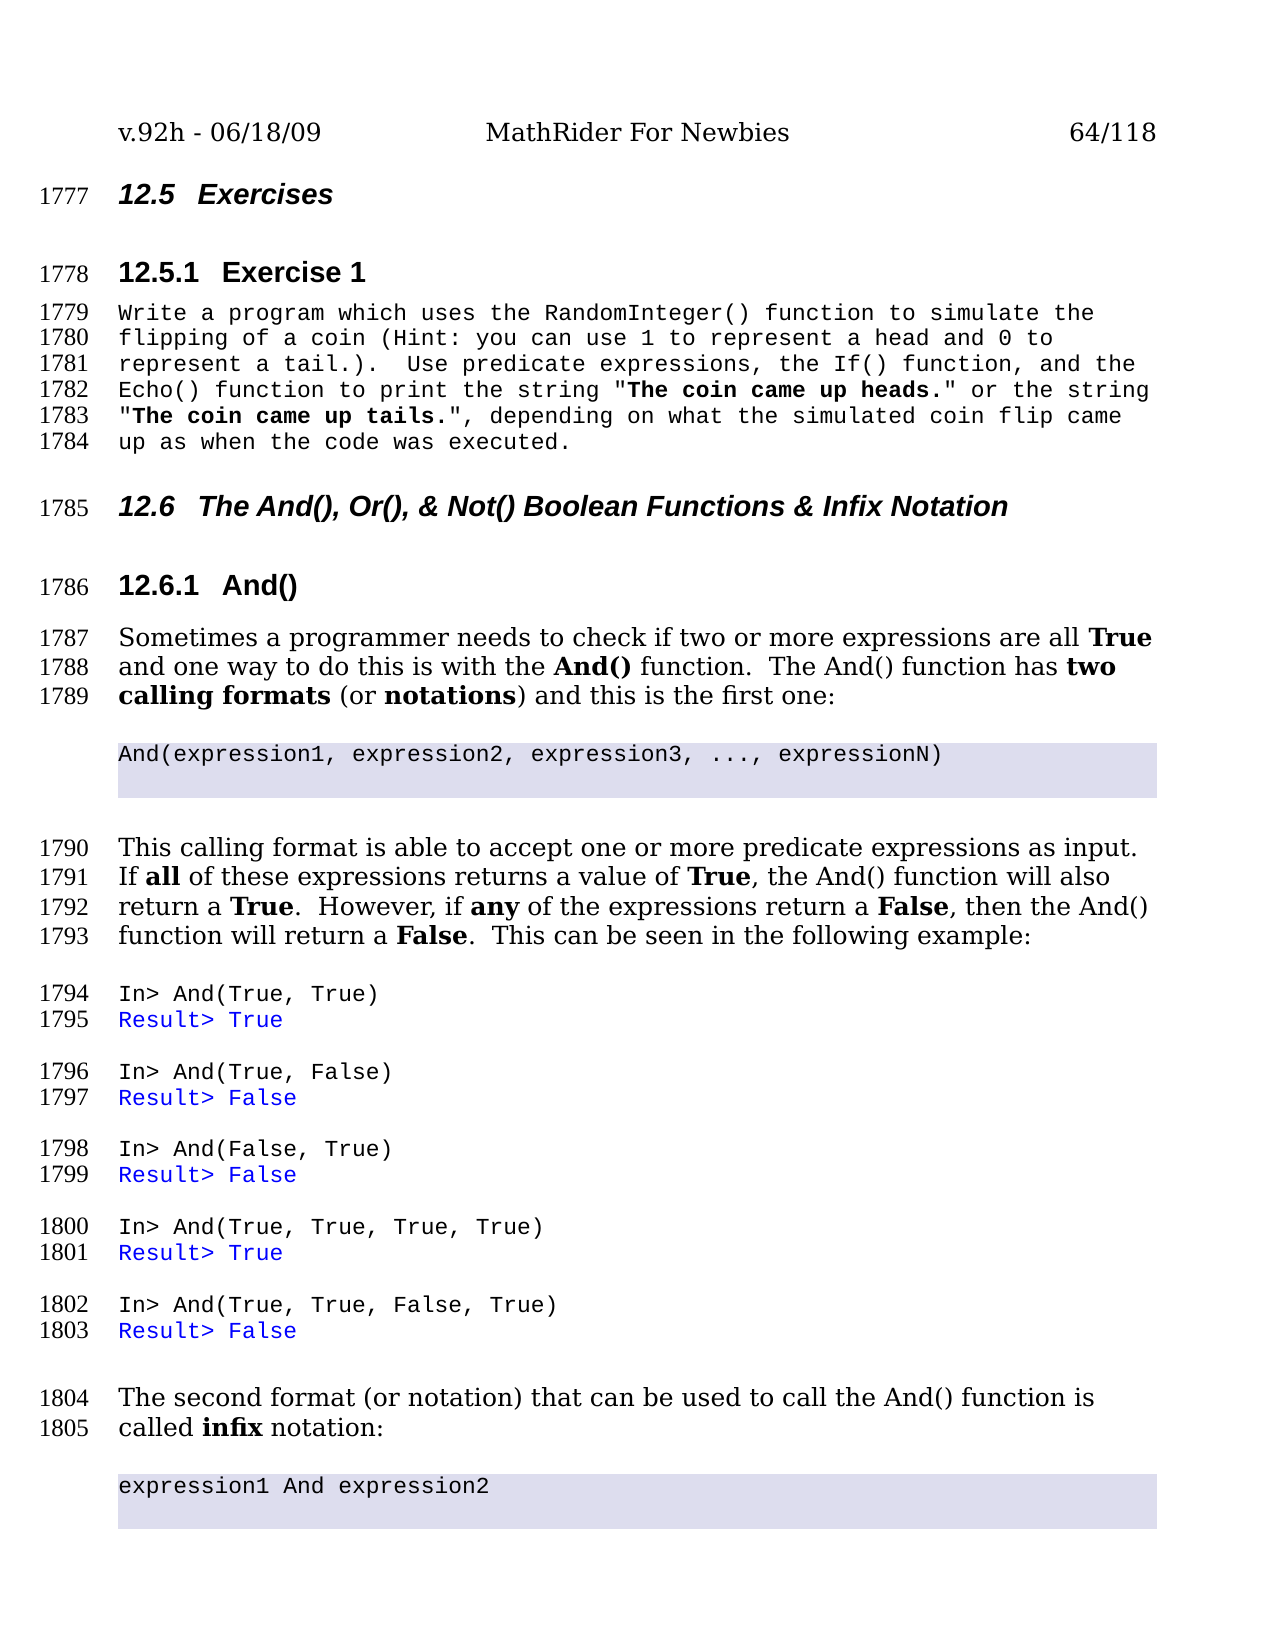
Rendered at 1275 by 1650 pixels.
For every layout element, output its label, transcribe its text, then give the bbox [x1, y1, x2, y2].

subtitle Exercises [118, 177, 1157, 210]
text In> And(True, True, True, True) [118, 1216, 1157, 1242]
text In> And(True, True, False, True) [118, 1293, 1157, 1319]
table_header And(expression1, expression2, expression3, ..., expressionN) [118, 743, 1157, 798]
text Result> False [118, 1164, 1157, 1190]
text Result> True [118, 1242, 1157, 1267]
text Result> False [118, 1319, 1157, 1345]
text This calling format is able to accept one or more predicate expressions as input. If all of these expressions returns a value of True, the And() function will also return a True. However, if any of the expressions return a False, then the And() function will return a False. This can be seen in the following example: [118, 833, 1157, 950]
text Write a program which uses the RandomInteger() function to simulate the flipping of a coin (Hint: you can use 1 to represent a head and 0 to represent a tail.). Use predicate expressions, the If() function, and the Echo() function to print the string "The coin came up heads." or the string "The coin came up tails.", depending on what the simulated coin flip came up as when the code was executed. [118, 301, 1157, 456]
text Result> True [118, 1008, 1157, 1034]
text In> And(False, True) [118, 1138, 1157, 1164]
subtitle Exercise 1 [118, 255, 1157, 289]
table_header expression1 And expression2 [118, 1474, 1157, 1529]
text The second format (or notation) that can be used to call the And() function is called infix notation: [118, 1383, 1157, 1442]
text In> And(True, False) [118, 1060, 1157, 1086]
subtitle The And(), Or(), & Not() Boolean Functions & Infix Notation [118, 489, 1157, 523]
text In> And(True, True) [118, 982, 1157, 1008]
subtitle And() [118, 568, 1157, 602]
text Sometimes a programmer needs to check if two or more expressions are all True and one way to do this is with the And() function. The And() function has two calling formats (or notations) and this is the first one: [118, 622, 1157, 711]
text Result> False [118, 1086, 1157, 1112]
